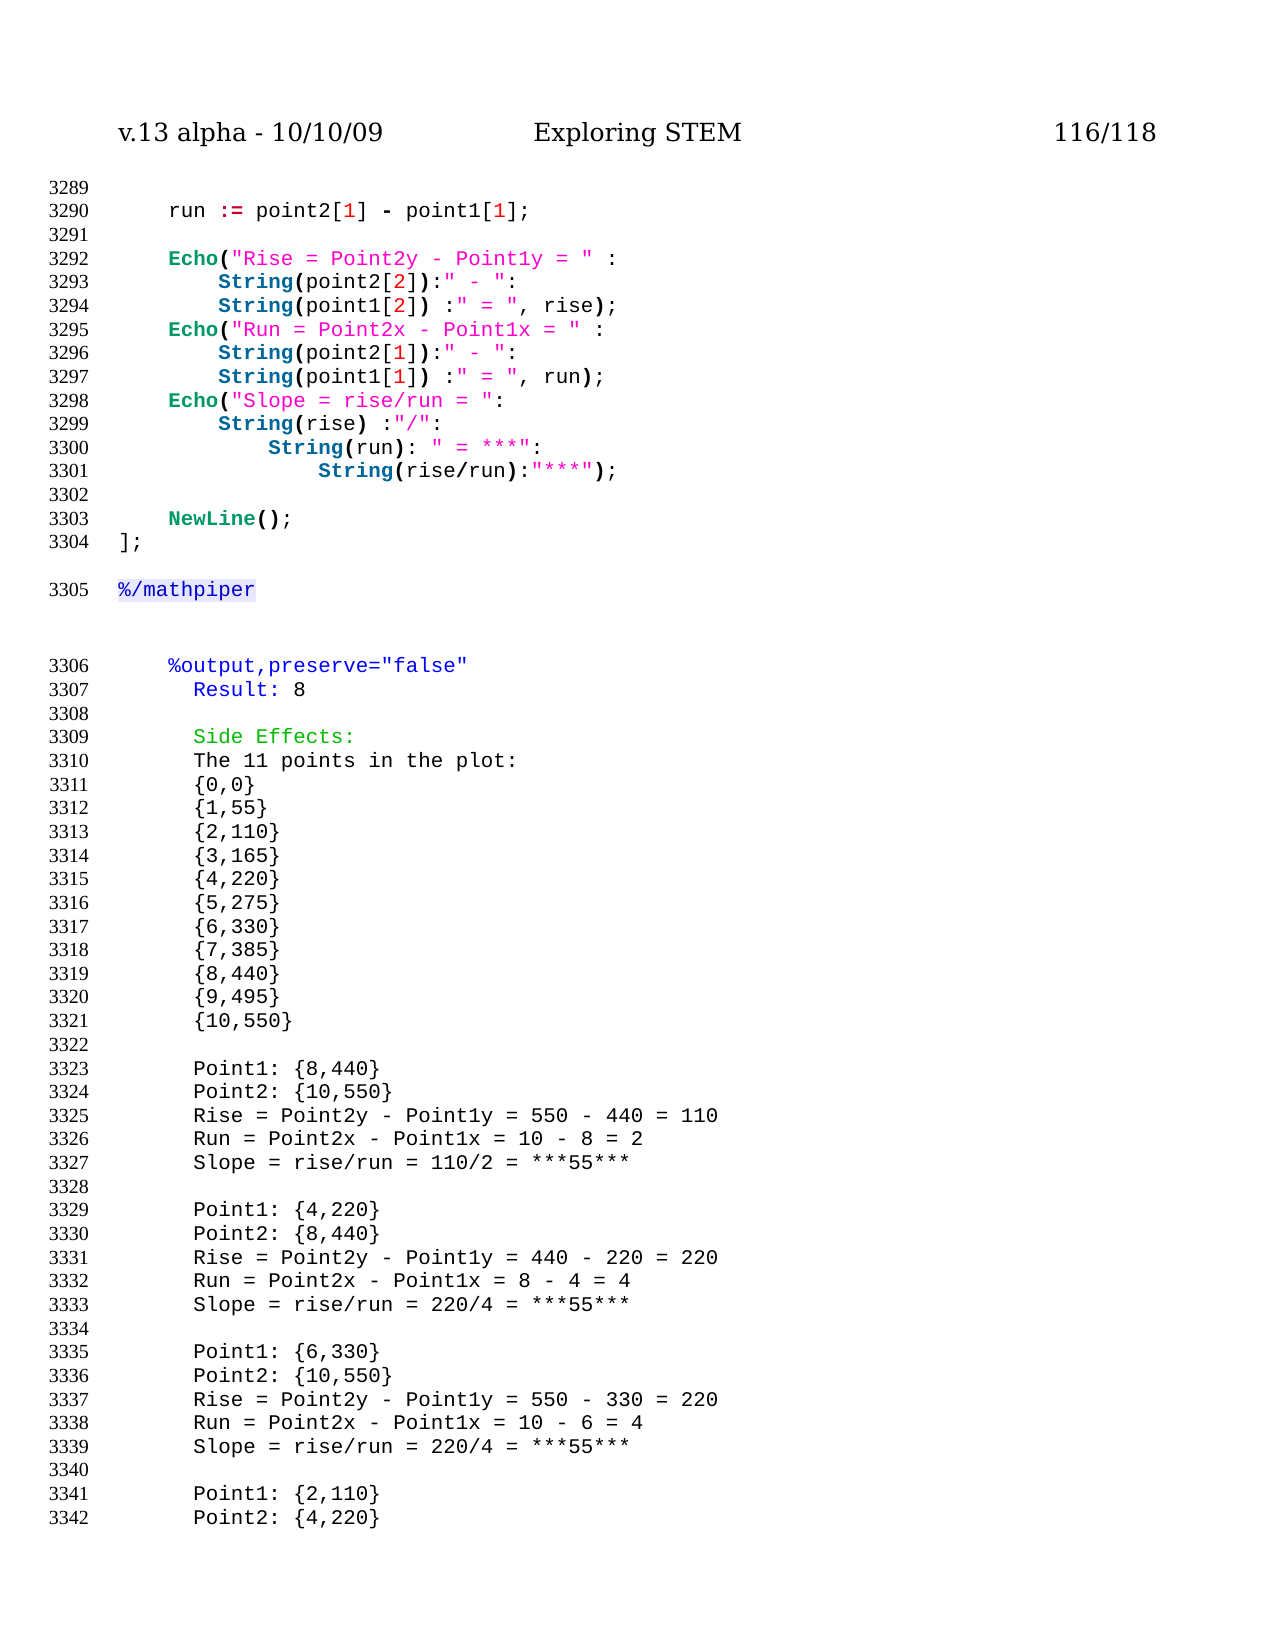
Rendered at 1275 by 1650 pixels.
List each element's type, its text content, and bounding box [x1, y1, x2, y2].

text {9,495} [118, 987, 1157, 1010]
text Run = Point2x - Point1x = 10 - 6 = 4 [118, 1412, 1157, 1436]
text Run = Point2x - Point1x = 10 - 8 = 2 [118, 1128, 1157, 1152]
text Slope = rise/run = 110/2 = ***55*** [118, 1152, 1157, 1176]
text Echo("Rise = Point2y - Point1y = " : [118, 248, 1157, 271]
text {10,550} [118, 1010, 1157, 1034]
text {1,55} [118, 797, 1157, 821]
text Point2: {4,220} [118, 1507, 1157, 1530]
text Point1: {6,330} [118, 1341, 1157, 1365]
text String(point1[2]) :" = ", rise); [118, 295, 1157, 319]
text String(point2[2]):" - ": [118, 271, 1157, 295]
text The 11 points in the plot: [118, 750, 1157, 774]
text Echo("Slope = rise/run = ": [118, 389, 1157, 413]
text %/mathpiper [118, 579, 1157, 602]
text Point2: {8,440} [118, 1223, 1157, 1247]
text String(rise) :"/": [118, 413, 1157, 437]
text Rise = Point2y - Point1y = 440 - 220 = 220 [118, 1247, 1157, 1270]
text String(run): " = ***": [118, 437, 1157, 461]
text Side Effects: [118, 726, 1157, 750]
text String(point2[1]):" - ": [118, 342, 1157, 366]
text {8,440} [118, 963, 1157, 987]
text {3,165} [118, 845, 1157, 868]
text Point1: {2,110} [118, 1483, 1157, 1507]
text {4,220} [118, 868, 1157, 892]
text Echo("Run = Point2x - Point1x = " : [118, 319, 1157, 342]
text Run = Point2x - Point1x = 8 - 4 = 4 [118, 1270, 1157, 1294]
text {0,0} [118, 774, 1157, 797]
text {5,275} [118, 892, 1157, 916]
text {6,330} [118, 916, 1157, 939]
text run := point2[1] - point1[1]; [118, 200, 1157, 224]
text Point1: {8,440} [118, 1057, 1157, 1081]
text Result: 8 [118, 679, 1157, 703]
text Rise = Point2y - Point1y = 550 - 440 = 110 [118, 1105, 1157, 1128]
text ]; [118, 531, 1157, 555]
text Point1: {4,220} [118, 1199, 1157, 1223]
text {7,385} [118, 939, 1157, 963]
text %output,preserve="false" [118, 656, 1157, 679]
text Slope = rise/run = 220/4 = ***55*** [118, 1294, 1157, 1318]
text Point2: {10,550} [118, 1081, 1157, 1105]
text NewLine(); [118, 508, 1157, 531]
text String(point1[1]) :" = ", run); [118, 366, 1157, 389]
text Slope = rise/run = 220/4 = ***55*** [118, 1436, 1157, 1459]
text String(rise/run):"***"); [118, 461, 1157, 484]
text Rise = Point2y - Point1y = 550 - 330 = 220 [118, 1388, 1157, 1412]
text Point2: {10,550} [118, 1365, 1157, 1388]
text {2,110} [118, 821, 1157, 845]
